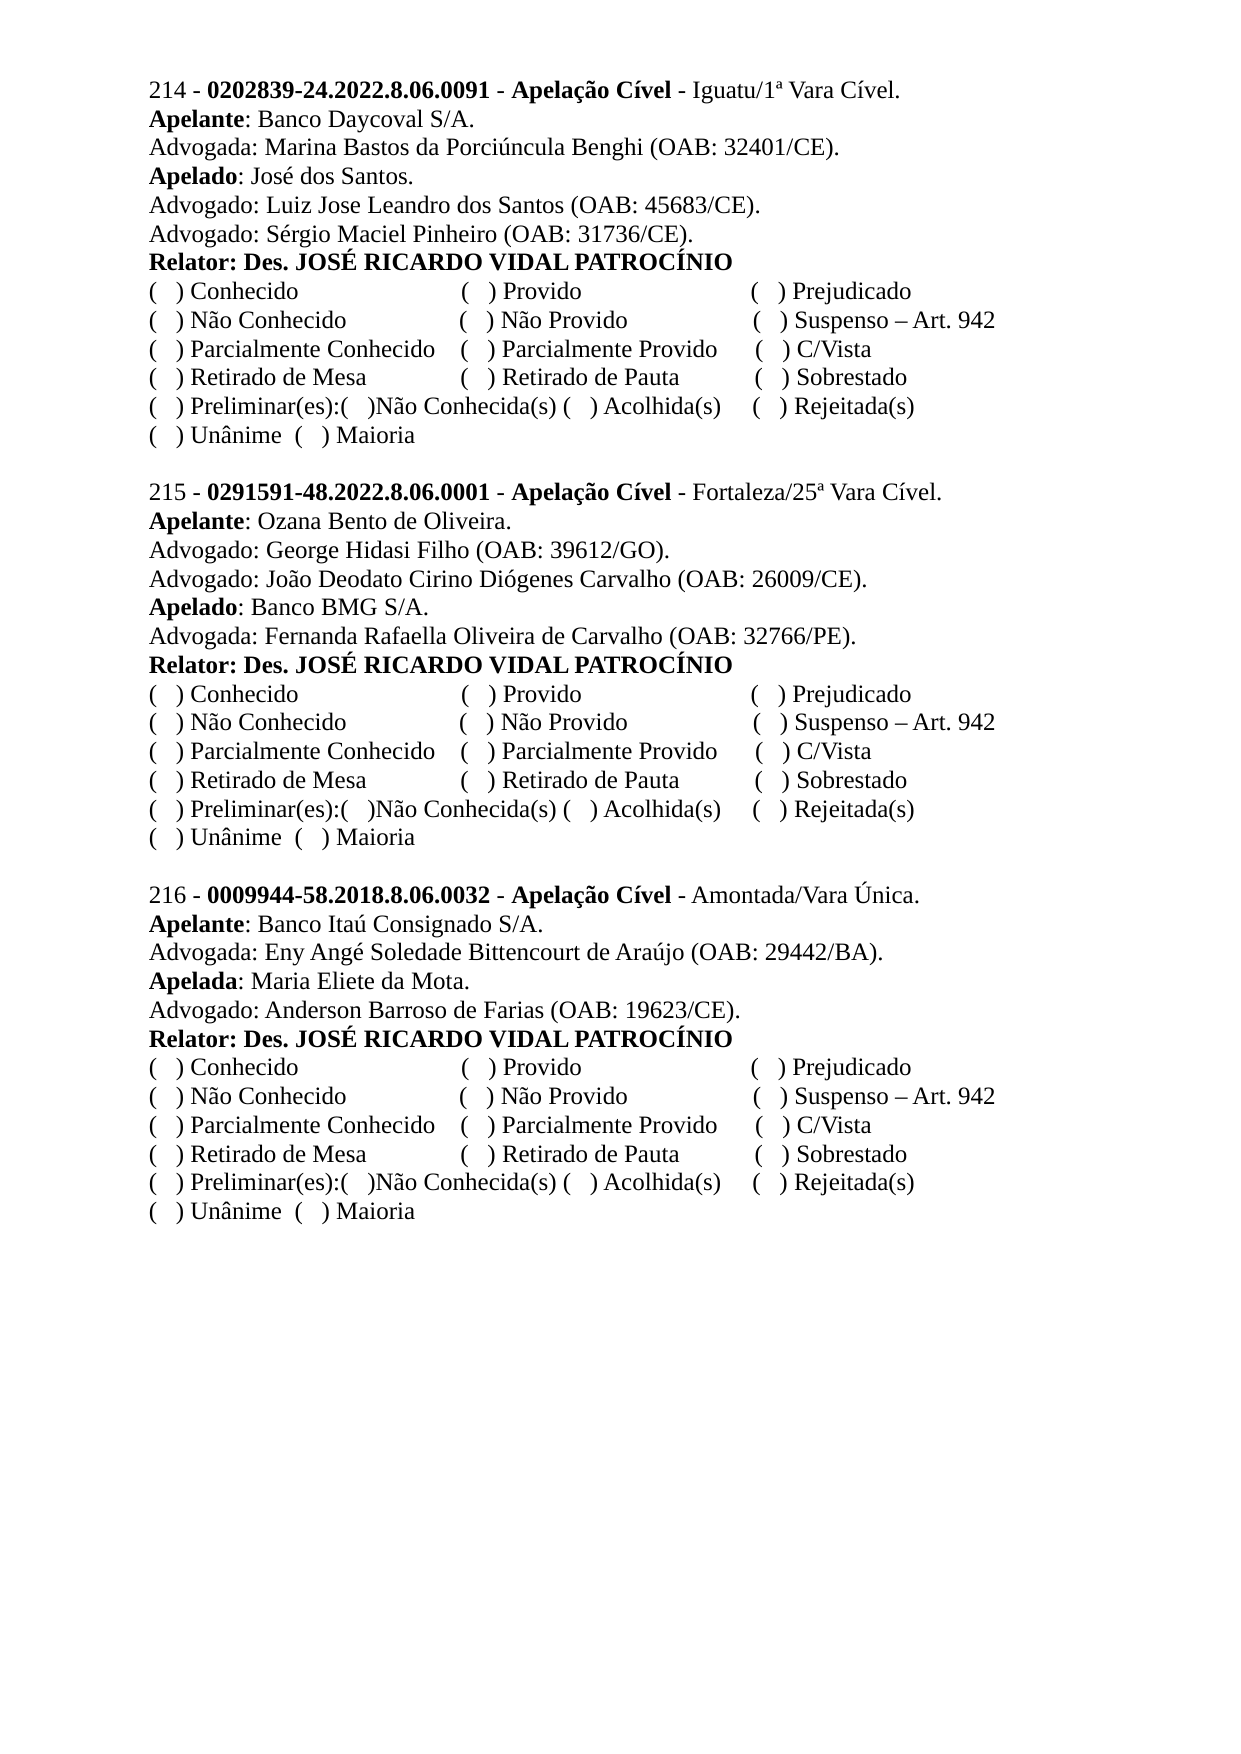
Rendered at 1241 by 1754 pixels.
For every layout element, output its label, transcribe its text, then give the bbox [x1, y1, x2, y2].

text ( ) Retirado de Mesa ( ) Retirado de Pauta ( ) Sobrestado [148, 765, 1158, 794]
text Apelado: Banco BMG S/A. [148, 592, 1141, 621]
text Apelado: José dos Santos. [148, 161, 1141, 190]
text Apelante: Banco Daycoval S/A. [148, 104, 1141, 132]
text Advogada: Fernanda Rafaella Oliveira de Carvalho (OAB: 32766/PE). [148, 621, 1141, 650]
text Advogado: Sérgio Maciel Pinheiro (OAB: 31736/CE). [148, 219, 1141, 247]
text ( ) Retirado de Mesa ( ) Retirado de Pauta ( ) Sobrestado [148, 1139, 1158, 1167]
text Apelante: Ozana Bento de Oliveira. [148, 506, 1141, 535]
text Advogado: George Hidasi Filho (OAB: 39612/GO). [148, 535, 1141, 564]
text ( ) Preliminar(es):( )Não Conhecida(s) ( ) Acolhida(s) ( ) Rejeitada(s) [148, 1167, 1158, 1196]
text ( ) Conhecido ( ) Provido ( ) Prejudicado [148, 276, 1141, 305]
text ( ) Unânime ( ) Maioria [148, 420, 1158, 449]
text 216 - 0009944-58.2018.8.06.0032 - Apelação Cível - Amontada/Vara Única. [148, 880, 1141, 909]
text Advogado: João Deodato Cirino Diógenes Carvalho (OAB: 26009/CE). [148, 564, 1141, 592]
text ( ) Conhecido ( ) Provido ( ) Prejudicado [148, 1052, 1141, 1081]
text ( ) Retirado de Mesa ( ) Retirado de Pauta ( ) Sobrestado [148, 362, 1158, 391]
text 215 - 0291591-48.2022.8.06.0001 - Apelação Cível - Fortaleza/25ª Vara Cível. [148, 477, 1141, 506]
text Relator: Des. JOSÉ RICARDO VIDAL PATROCÍNIO [148, 247, 1141, 276]
text Advogado: Luiz Jose Leandro dos Santos (OAB: 45683/CE). [148, 190, 1141, 219]
text Relator: Des. JOSÉ RICARDO VIDAL PATROCÍNIO [148, 650, 1141, 679]
text Apelada: Maria Eliete da Mota. [148, 966, 1141, 995]
text Relator: Des. JOSÉ RICARDO VIDAL PATROCÍNIO [148, 1024, 1141, 1052]
text ( ) Conhecido ( ) Provido ( ) Prejudicado [148, 679, 1141, 707]
text Apelante: Banco Itaú Consignado S/A. [148, 909, 1141, 937]
text Advogado: Anderson Barroso de Farias (OAB: 19623/CE). [148, 995, 1141, 1024]
text ( ) Unânime ( ) Maioria [148, 1196, 1158, 1225]
text ( ) Não Conhecido ( ) Não Provido ( ) Suspenso – Art. 942 [148, 305, 1158, 334]
text Advogada: Marina Bastos da Porciúncula Benghi (OAB: 32401/CE). [148, 132, 1141, 161]
text ( ) Parcialmente Conhecido ( ) Parcialmente Provido ( ) C/Vista [148, 736, 1158, 765]
text ( ) Parcialmente Conhecido ( ) Parcialmente Provido ( ) C/Vista [148, 1110, 1158, 1139]
text Advogada: Eny Angé Soledade Bittencourt de Araújo (OAB: 29442/BA). [148, 937, 1141, 966]
text ( ) Preliminar(es):( )Não Conhecida(s) ( ) Acolhida(s) ( ) Rejeitada(s) [148, 391, 1158, 420]
text ( ) Unânime ( ) Maioria [148, 822, 1158, 851]
text 214 - 0202839-24.2022.8.06.0091 - Apelação Cível - Iguatu/1ª Vara Cível. [148, 75, 1141, 104]
text ( ) Não Conhecido ( ) Não Provido ( ) Suspenso – Art. 942 [148, 707, 1158, 736]
text ( ) Não Conhecido ( ) Não Provido ( ) Suspenso – Art. 942 [148, 1081, 1158, 1110]
text ( ) Preliminar(es):( )Não Conhecida(s) ( ) Acolhida(s) ( ) Rejeitada(s) [148, 794, 1158, 822]
text ( ) Parcialmente Conhecido ( ) Parcialmente Provido ( ) C/Vista [148, 334, 1158, 362]
